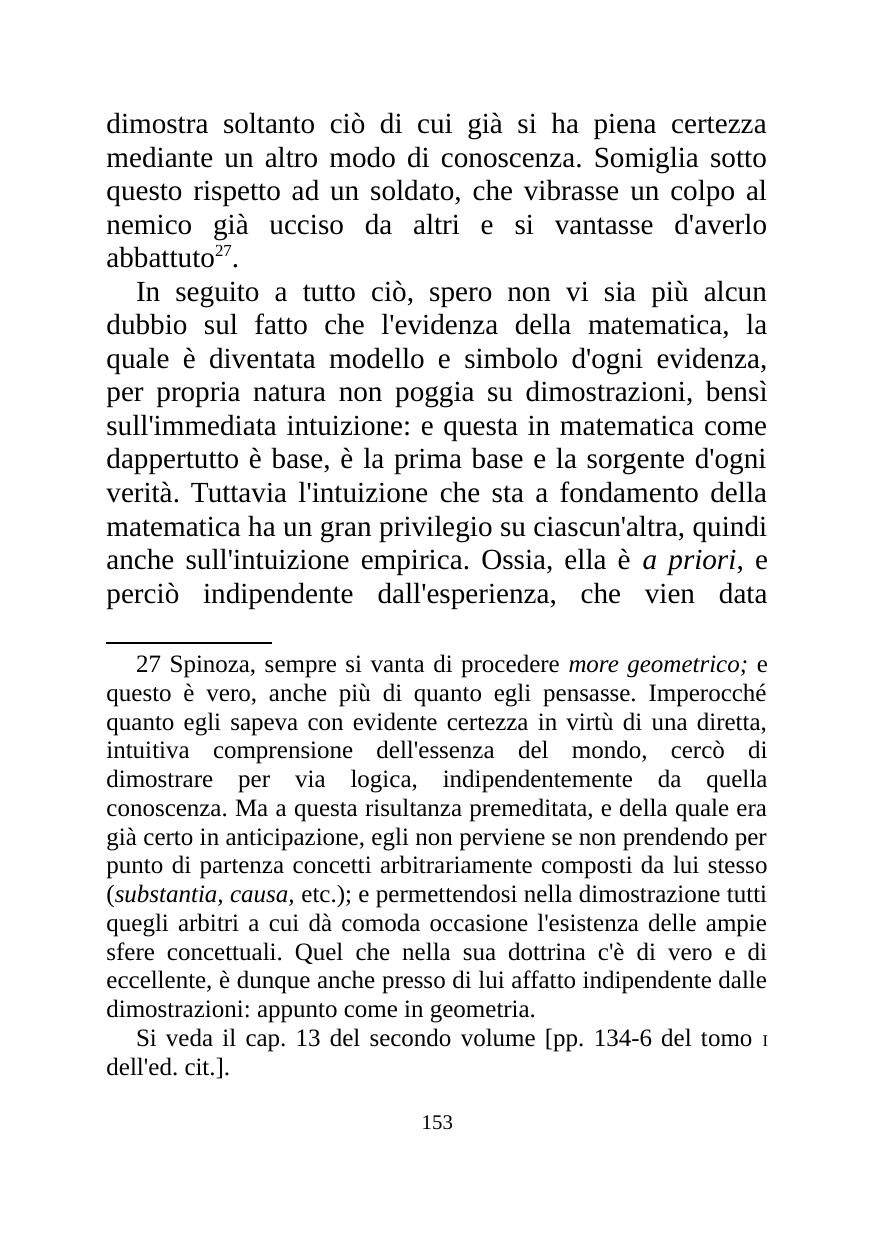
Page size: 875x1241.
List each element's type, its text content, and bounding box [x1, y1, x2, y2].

text Si veda il cap. 13 del secondo volume [pp. 134-6 del tomo i dell'ed. cit.]. [106, 1023, 768, 1080]
text dimostra soltanto ciò di cui già si ha piena certezza mediante un altro modo di conoscenza. Somiglia sotto questo rispetto ad un soldato, che vibrasse un colpo al nemico già ucciso da altri e si vantasse d'averlo abbattuto. [106, 106, 768, 274]
text Spinoza, sempre si vanta di procedere more geometrico; e questo è vero, anche più di quanto egli pensasse. Imperocché quanto egli sapeva con evidente certezza in virtù di una diretta, intuitiva comprensione dell'essenza del mondo, cercò di dimostrare per via logica, indipendentemente da quella conoscenza. Ma a questa risultanza premeditata, e della quale era già certo in anticipazione, egli non perviene se non prendendo per punto di partenza concetti arbitrariamente composti da lui stesso (substantia, causa, etc.); e permettendosi nella dimostrazione tutti quegli arbitri a cui dà comoda occasione l'esistenza delle ampie sfere concettuali. Quel che nella sua dottrina c'è di vero e di eccellente, è dunque anche presso di lui affatto indipendente dalle dimostrazioni: appunto come in geometria. [106, 649, 768, 1023]
text In seguito a tutto ciò, spero non vi sia più alcun dubbio sul fatto che l'evidenza della matematica, la quale è diventata modello e simbolo d'ogni evidenza, per propria natura non poggia su dimostrazioni, bensì sull'immediata intuizione: e questa in matematica come dappertutto è base, è la prima base e la sorgente d'ogni verità. Tuttavia l'intuizione che sta a fondamento della matematica ha un gran privilegio su ciascun'altra, quindi anche sull'intuizione empirica. Ossia, ella è a priori, e perciò indipendente dall'esperienza, che vien data [106, 274, 768, 609]
